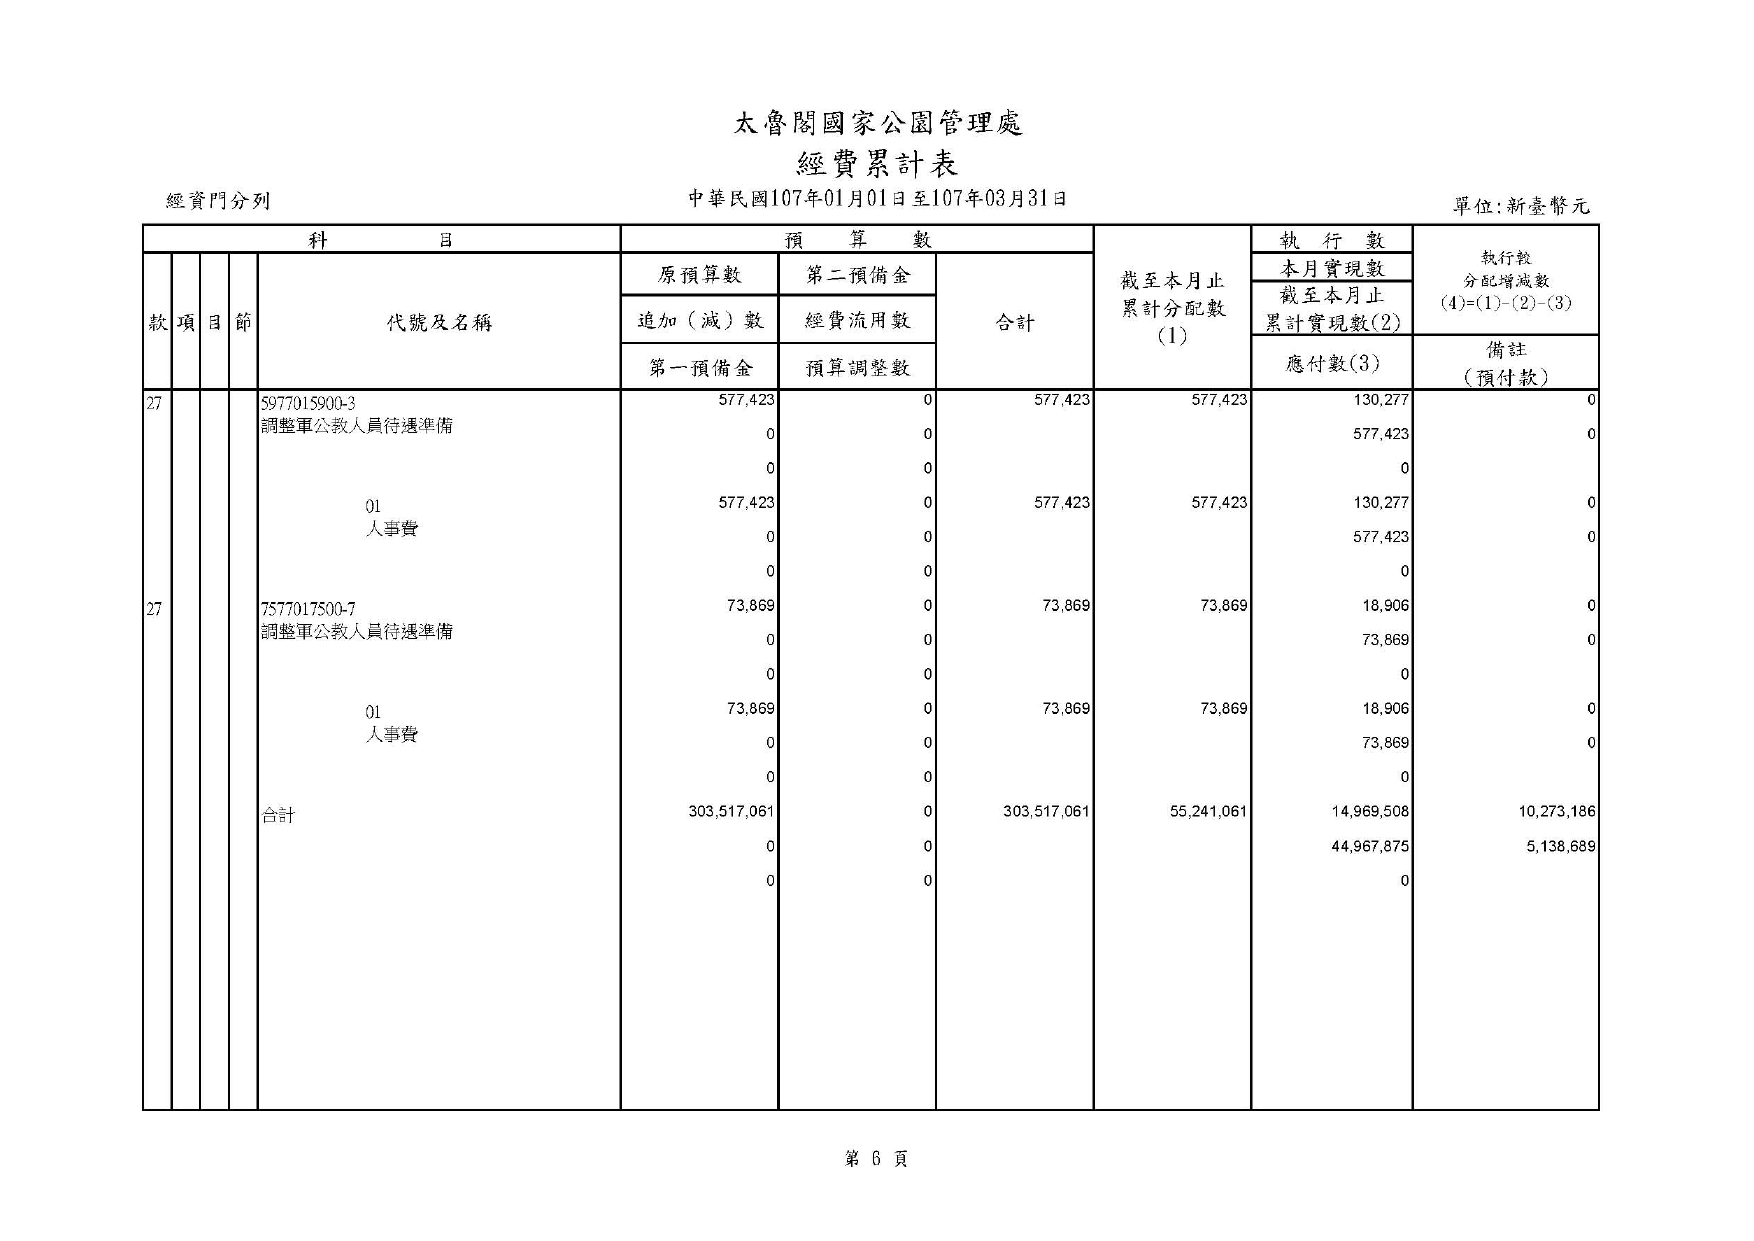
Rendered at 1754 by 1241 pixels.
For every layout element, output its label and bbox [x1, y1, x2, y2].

picture [59, 59, 1695, 1216]
